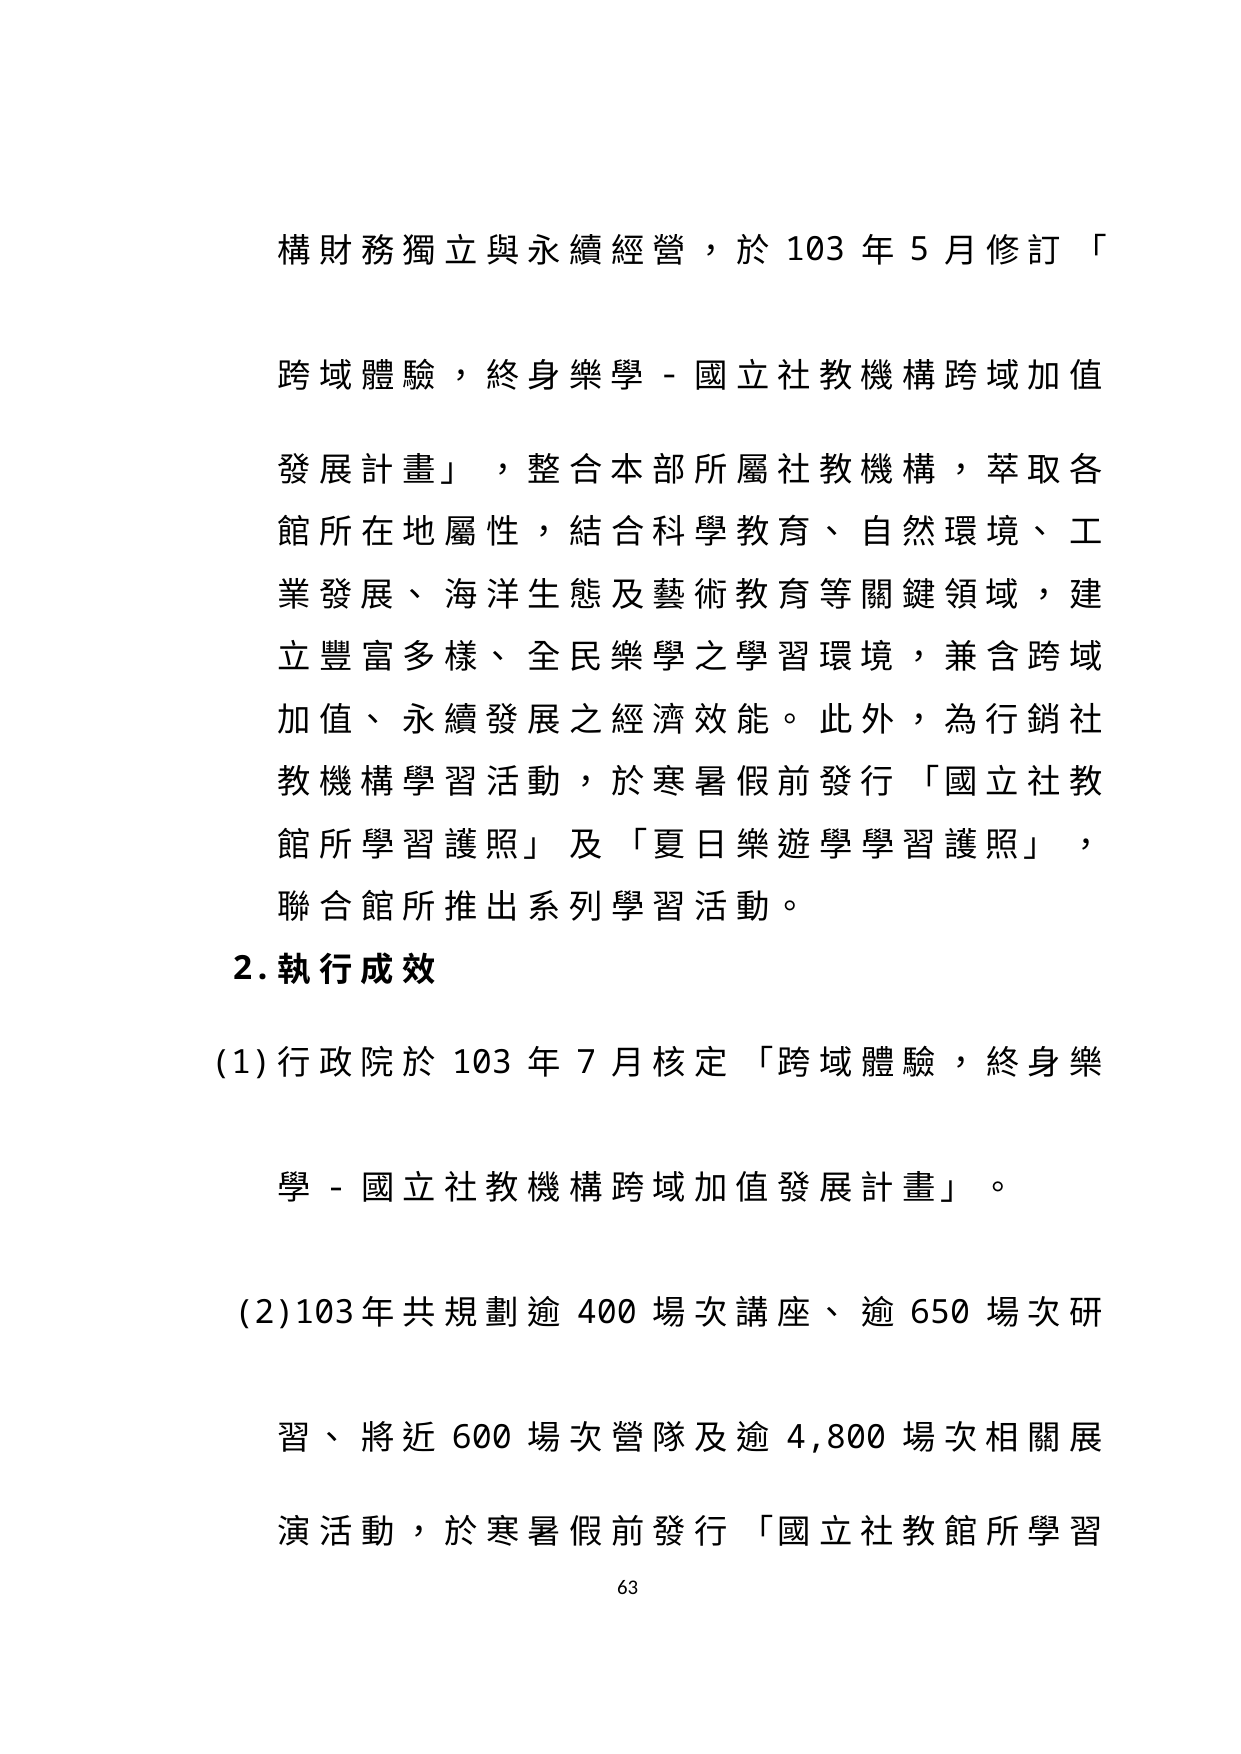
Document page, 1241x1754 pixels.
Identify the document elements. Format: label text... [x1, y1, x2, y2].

text 2.執行成效 [207, 925, 1107, 987]
text (2)103年共規劃逾400場次講座、逾650場次研習、將近600場次營隊及逾4,800場次相關展演活動，於寒暑假前發行「國立社教館所學習 [202, 1237, 1107, 1550]
text 構財務獨立與永續經營，於103年5月修訂｢跨域體驗，終身樂學-國立社教機構跨域加值發展計畫｣，整合本部所屬社教機構，萃取各館所在地屬性，結合科學教育、自然環境、工業發展、海洋生態及藝術教育等關鍵領域，建立豐富多樣、全民樂學之學習環境，兼含跨域加值、永續發展之經濟效能。此外，為行銷社教機構學習活動，於寒暑假前發行「國立社教館所學習護照」及「夏日樂遊學學習護照」，聯合館所推出系列學習活動。 [237, 175, 1107, 925]
text (1)行政院於103年7月核定「跨域體驗，終身樂學-國立社教機構跨域加值發展計畫」。 [148, 987, 1107, 1237]
